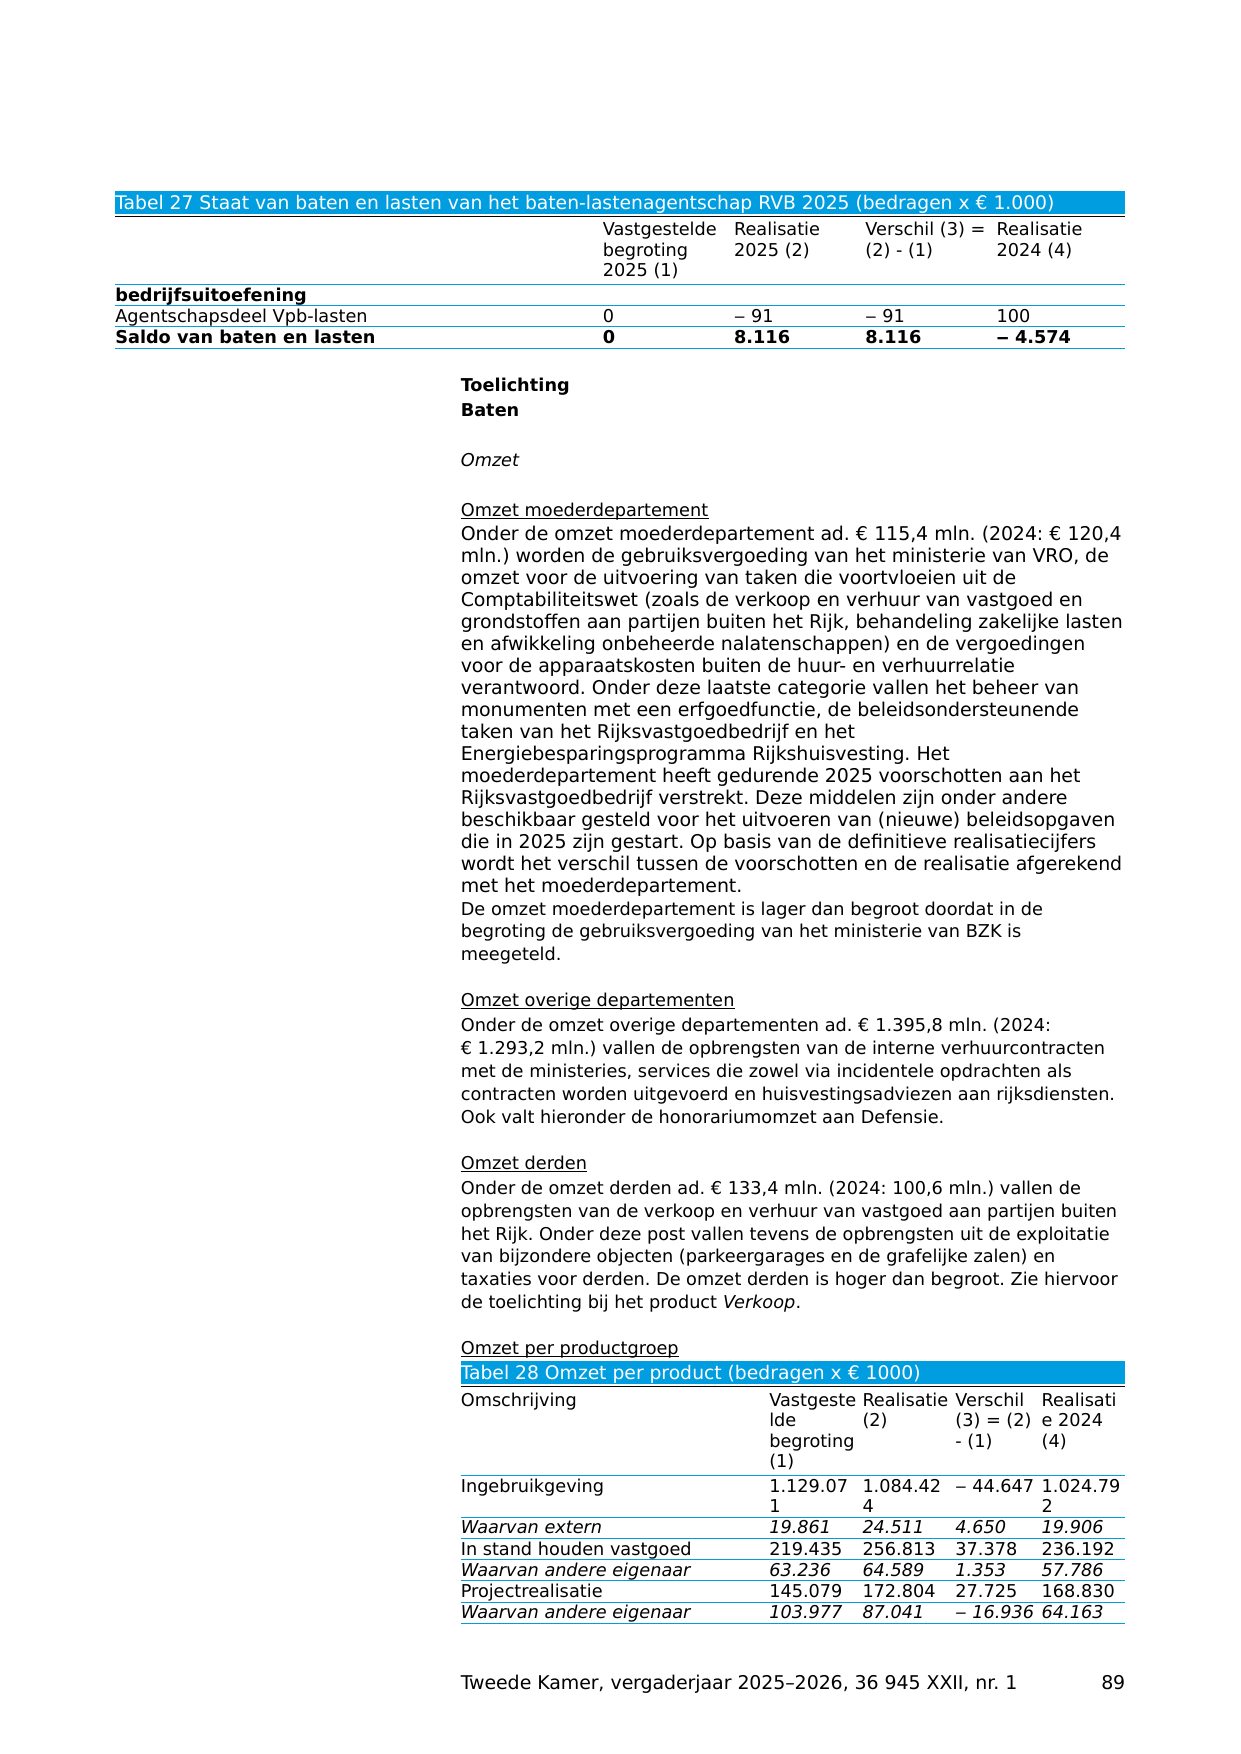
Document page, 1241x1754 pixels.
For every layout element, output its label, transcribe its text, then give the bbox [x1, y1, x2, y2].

table_cell 8.116 [862, 327, 993, 347]
table_cell Waarvan extern [461, 1518, 766, 1538]
table_cell 100 [994, 306, 1125, 326]
table_cell Realisatie 2025 (2) [731, 217, 862, 284]
table_cell Projectrealisatie [461, 1581, 766, 1601]
table_cell Vastgestelde begroting (1) [766, 1387, 859, 1475]
table_cell 168.830 [1039, 1581, 1125, 1601]
table_cell 256.813 [859, 1539, 952, 1559]
table_cell Verschil (3) = (2) - (1) [862, 217, 993, 284]
table_cell 1.024.792 [1039, 1476, 1125, 1517]
table_cell [862, 285, 993, 305]
table_cell ‒ 91 [731, 306, 862, 326]
table_cell [115, 217, 600, 284]
table_cell 37.378 [952, 1539, 1038, 1559]
text Onder de omzet moederdepartement ad. € 115,4 mln. (2024: € 120,4 mln.) worden de gebruiksvergoeding van het ministerie van VRO, de omzet voor de uitvoering van taken die voortvloeien uit de Comptabiliteitswet (zoals de verkoop en verhuur van vastgoed en grondstoffen aan partijen buiten het Rijk, behandeling zakelijke lasten en afwikkeling onbeheerde nalatenschappen) en de vergoedingen voor de apparaatskosten buiten de huur- en verhuurrelatie verantwoord. Onder deze laatste categorie vallen het beheer van monumenten met een erfgoedfunctie, de beleidsondersteunende taken van het Rijksvastgoedbedrijf en het Energiebesparingsprogramma Rijkshuisvesting. Het moederdepartement heeft gedurende 2025 voorschotten aan het Rijksvastgoedbedrijf verstrekt. Deze middelen zijn onder andere beschikbaar gesteld voor het uitvoeren van (nieuwe) beleidsopgaven die in 2025 zijn gestart. Op basis van de definitieve realisatiecijfers wordt het verschil tussen de voorschotten en de realisatie afgerekend met het moederdepartement. [461, 523, 1125, 897]
text Omzet overige departementen [461, 988, 1125, 1011]
table_cell bedrijfsuitoefening [115, 285, 600, 305]
table_cell 27.725 [952, 1581, 1038, 1601]
table_cell 19.906 [1039, 1518, 1125, 1538]
table_cell 87.041 [859, 1603, 952, 1622]
table_cell ‒ 91 [862, 306, 993, 326]
text Omzet moederdepartement [461, 498, 1125, 521]
table_cell [600, 285, 731, 305]
table_cell Waarvan andere eigenaar [461, 1603, 766, 1622]
table_cell 19.861 [766, 1518, 859, 1538]
table_cell Realisatie (2) [859, 1387, 952, 1475]
table_cell Realisatie 2024 (4) [1039, 1387, 1125, 1475]
text Onder de omzet derden ad. € 133,4 mln. (2024: 100,6 mln.) vallen de opbrengsten van de verkoop en verhuur van vastgoed aan partijen buiten het Rijk. Onder deze post vallen tevens de opbrengsten uit de exploitatie van bijzondere objecten (parkeergarages en de grafelijke zalen) en taxaties voor derden. De omzet derden is hoger dan begroot. Zie hiervoor de toelichting bij het product Verkoop. [461, 1176, 1125, 1313]
table_cell 236.192 [1039, 1539, 1125, 1559]
table_cell ‒ 44.647 [952, 1476, 1038, 1517]
text Omzet derden [461, 1151, 1125, 1174]
text Onder de omzet overige departementen ad. € 1.395,8 mln. (2024: € 1.293,2 mln.) vallen de opbrengsten van de interne verhuurcontracten met de ministeries, services die zowel via incidentele opdrachten als contracten worden uitgevoerd en huisvestingsadviezen aan rijksdiensten. Ook valt hieronder de honorariumomzet aan Defensie. [461, 1013, 1125, 1128]
table_cell Vastgestelde begroting 2025 (1) [600, 217, 731, 284]
table_cell 1.353 [952, 1560, 1038, 1580]
table_cell [731, 285, 862, 305]
table_cell 172.804 [859, 1581, 952, 1601]
table_cell 24.511 [859, 1518, 952, 1538]
table_cell 64.163 [1039, 1603, 1125, 1622]
text De omzet moederdepartement is lager dan begroot doordat in de begroting de gebruiksvergoeding van het ministerie van BZK is meegeteld. [461, 897, 1125, 965]
table_cell 219.435 [766, 1539, 859, 1559]
table_cell 63.236 [766, 1560, 859, 1580]
table_cell 64.589 [859, 1560, 952, 1580]
table_cell ‒ 4.574 [994, 327, 1125, 347]
table_cell Waarvan andere eigenaar [461, 1560, 766, 1580]
table_cell 4.650 [952, 1518, 1038, 1538]
text Omzet [461, 448, 1125, 471]
table_cell Realisatie 2024 (4) [994, 217, 1125, 284]
text Omzet per productgroep [461, 1336, 1125, 1359]
table_cell 1.129.071 [766, 1476, 859, 1517]
table_cell 1.084.424 [859, 1476, 952, 1517]
table_cell In stand houden vastgoed [461, 1539, 766, 1559]
table_cell 0 [600, 327, 731, 347]
table_cell [994, 285, 1125, 305]
table_cell Verschil (3) = (2) - (1) [952, 1387, 1038, 1475]
table_cell ‒ 16.936 [952, 1603, 1038, 1622]
table_cell Agentschapsdeel Vpb-lasten [115, 306, 600, 326]
text Baten [461, 398, 1125, 421]
text Toelichting [461, 373, 1125, 396]
table_cell 103.977 [766, 1603, 859, 1622]
table_cell Ingebruikgeving [461, 1476, 766, 1517]
table_cell 8.116 [731, 327, 862, 347]
table_cell Omschrijving [461, 1387, 766, 1475]
table_cell 57.786 [1039, 1560, 1125, 1580]
table_cell 145.079 [766, 1581, 859, 1601]
table_cell 0 [600, 306, 731, 326]
table_cell Saldo van baten en lasten [115, 327, 600, 347]
